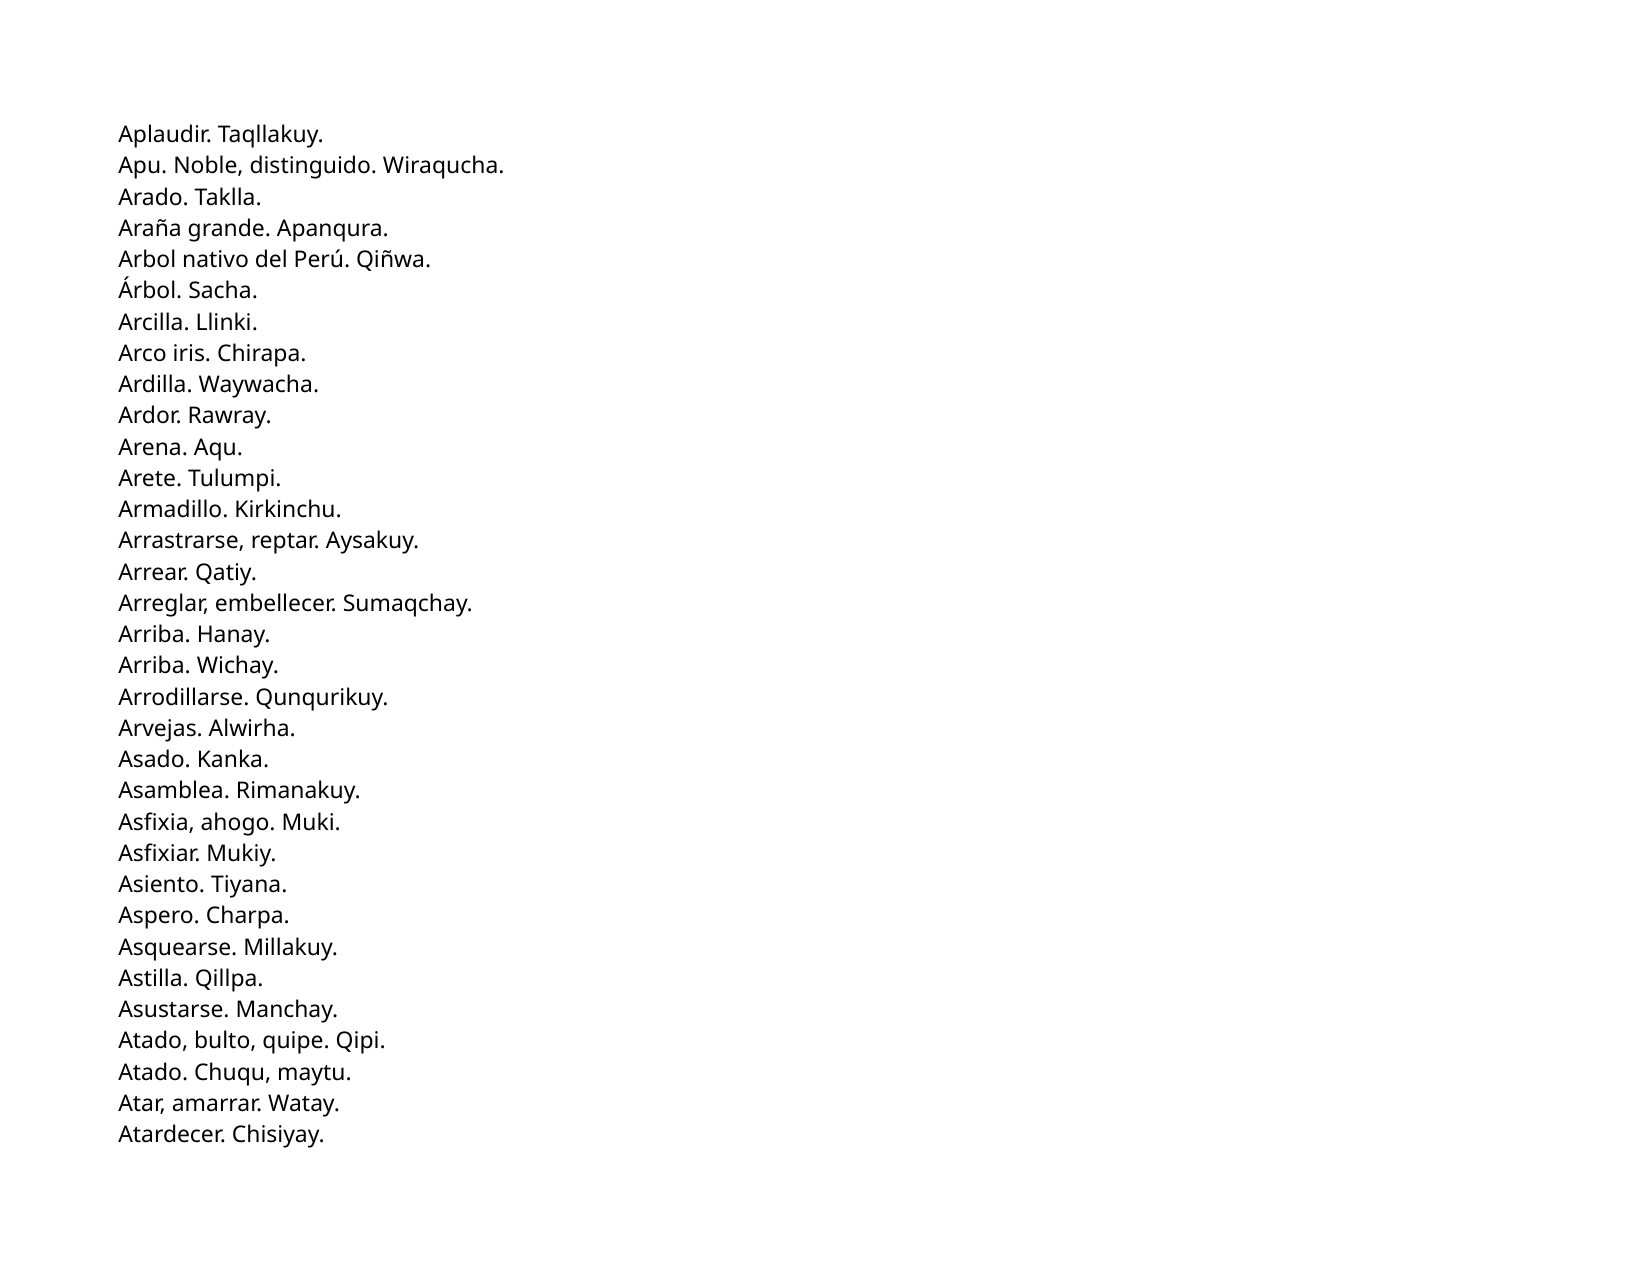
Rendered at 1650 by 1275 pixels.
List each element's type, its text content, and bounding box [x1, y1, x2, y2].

text Ardor. Rawray. [118, 399, 1532, 431]
text Arbol nativo del Perú. Qiñwa. [118, 243, 1532, 274]
text Arriba. Hanay. [118, 618, 1532, 649]
text Arvejas. Alwirha. [118, 712, 1532, 743]
text Arcilla. Llinki. [118, 306, 1532, 337]
text Árbol. Sacha. [118, 274, 1532, 306]
text Araña grande. Apanqura. [118, 212, 1532, 243]
text Aspero. Charpa. [118, 899, 1532, 931]
text Asiento. Tiyana. [118, 868, 1532, 899]
text Asfixiar. Mukiy. [118, 837, 1532, 868]
text Asado. Kanka. [118, 743, 1532, 774]
text Arrodillarse. Qunqurikuy. [118, 681, 1532, 712]
text Atado, bulto, quipe. Qipi. [118, 1024, 1532, 1056]
text Asustarse. Manchay. [118, 993, 1532, 1024]
text Arena. Aqu. [118, 431, 1532, 462]
text Asamblea. Rimanakuy. [118, 774, 1532, 806]
text Apu. Noble, distinguido. Wiraqucha. [118, 149, 1532, 181]
text Arco iris. Chirapa. [118, 337, 1532, 368]
text Armadillo. Kirkinchu. [118, 493, 1532, 524]
text Atado. Chuqu, maytu. [118, 1056, 1532, 1087]
text Atardecer. Chisiyay. [118, 1118, 1532, 1149]
text Ardilla. Waywacha. [118, 368, 1532, 399]
text Arete. Tulumpi. [118, 462, 1532, 493]
text Arriba. Wichay. [118, 649, 1532, 681]
text Arreglar, embellecer. Sumaqchay. [118, 587, 1532, 618]
text Aplaudir. Taqllakuy. [118, 118, 1532, 149]
text Arado. Taklla. [118, 181, 1532, 212]
text Atar, amarrar. Watay. [118, 1087, 1532, 1118]
text Asfixia, ahogo. Muki. [118, 806, 1532, 837]
text Arrastrarse, reptar. Aysakuy. [118, 524, 1532, 556]
text Asquearse. Millakuy. [118, 931, 1532, 962]
text Arrear. Qatiy. [118, 556, 1532, 587]
text Astilla. Qillpa. [118, 962, 1532, 993]
